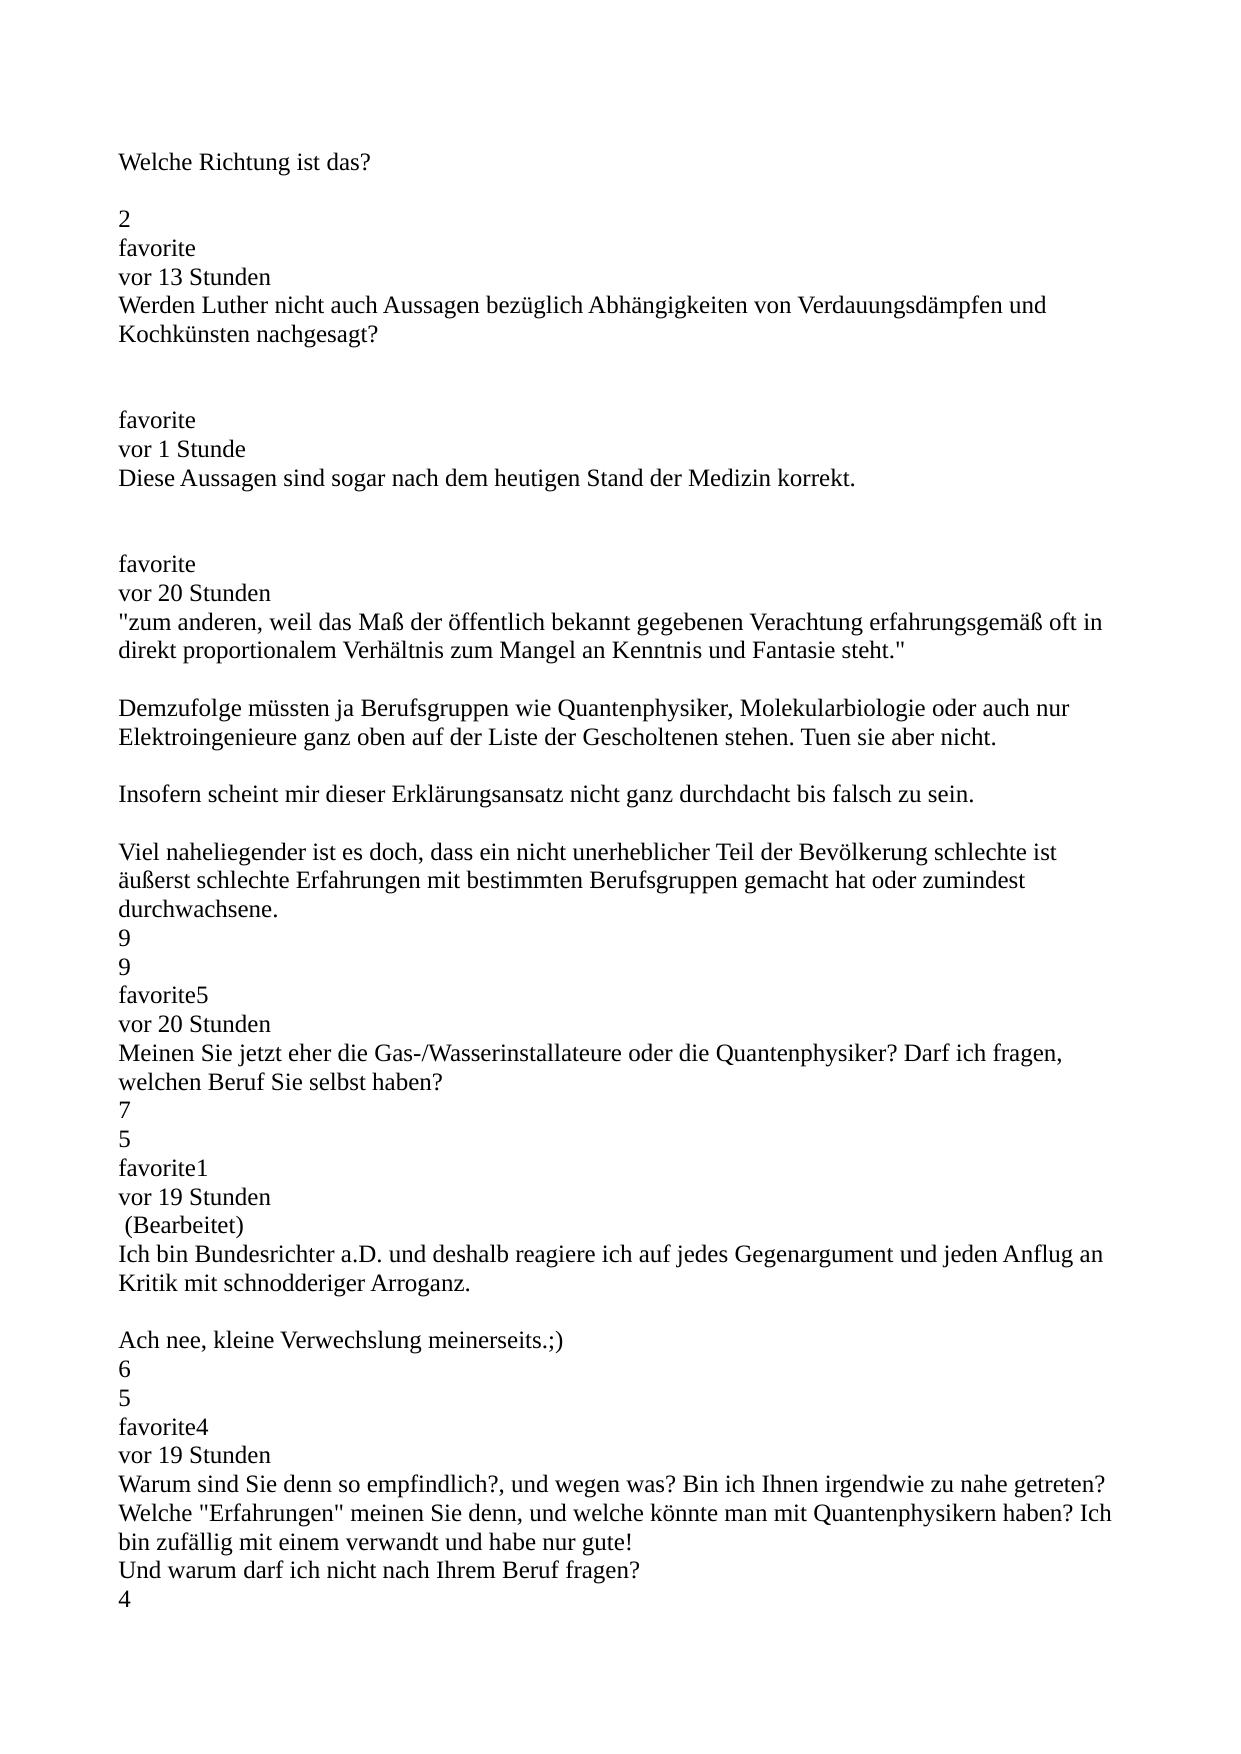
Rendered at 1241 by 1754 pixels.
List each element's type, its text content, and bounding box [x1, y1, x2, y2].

text Diese Aussagen sind sogar nach dem heutigen Stand der Medizin korrekt. [118, 463, 1122, 492]
text Und warum darf ich nicht nach Ihrem Beruf fragen? [118, 1556, 1122, 1584]
text favorite [118, 233, 1122, 262]
text vor 13 Stunden [118, 262, 1122, 291]
text favorite5 [118, 981, 1122, 1009]
text vor 20 Stunden [118, 1009, 1122, 1038]
text Insofern scheint mir dieser Erklärungsansatz nicht ganz durchdacht bis falsch zu sein. [118, 779, 1122, 808]
text favorite4 [118, 1412, 1122, 1441]
text Werden Luther nicht auch Aussagen bezüglich Abhängigkeiten von Verdauungsdämpfen und Kochkünsten nachgesagt? [118, 291, 1122, 348]
text Welche "Erfahrungen" meinen Sie denn, und welche könnte man mit Quantenphysikern haben? Ich bin zufällig mit einem verwandt und habe nur gute! [118, 1498, 1122, 1556]
text 9 [118, 952, 1122, 981]
text (Bearbeitet) [118, 1211, 1122, 1239]
text Warum sind Sie denn so empfindlich?, und wegen was? Bin ich Ihnen irgendwie zu nahe getreten? [118, 1469, 1122, 1498]
text 5 [118, 1383, 1122, 1412]
text vor 20 Stunden [118, 578, 1122, 607]
text favorite1 [118, 1153, 1122, 1182]
text "zum anderen, weil das Maß der öffentlich bekannt gegebenen Verachtung erfahrungsgemäß oft in direkt proportionalem Verhältnis zum Mangel an Kenntnis und Fantasie steht." [118, 607, 1122, 664]
text favorite [118, 406, 1122, 434]
text Welche Richtung ist das? [118, 147, 1122, 176]
text vor 19 Stunden [118, 1441, 1122, 1469]
text 6 [118, 1354, 1122, 1383]
text favorite [118, 549, 1122, 578]
text 9 [118, 923, 1122, 952]
text 5 [118, 1124, 1122, 1153]
text 7 [118, 1096, 1122, 1124]
text vor 1 Stunde [118, 434, 1122, 463]
text Ich bin Bundesrichter a.D. und deshalb reagiere ich auf jedes Gegenargument und jeden Anflug an Kritik mit schnodderiger Arroganz. [118, 1239, 1122, 1297]
text Ach nee, kleine Verwechslung meinerseits.;) [118, 1326, 1122, 1354]
text vor 19 Stunden [118, 1182, 1122, 1211]
text Meinen Sie jetzt eher die Gas-/Wasserinstallateure oder die Quantenphysiker? Darf ich fragen, welchen Beruf Sie selbst haben? [118, 1038, 1122, 1096]
text Viel naheliegender ist es doch, dass ein nicht unerheblicher Teil der Bevölkerung schlechte ist äußerst schlechte Erfahrungen mit bestimmten Berufsgruppen gemacht hat oder zumindest durchwachsene. [118, 837, 1122, 923]
text 4 [118, 1584, 1122, 1613]
text 2 [118, 204, 1122, 233]
text Demzufolge müssten ja Berufsgruppen wie Quantenphysiker, Molekularbiologie oder auch nur Elektroingenieure ganz oben auf der Liste der Gescholtenen stehen. Tuen sie aber nicht. [118, 693, 1122, 751]
